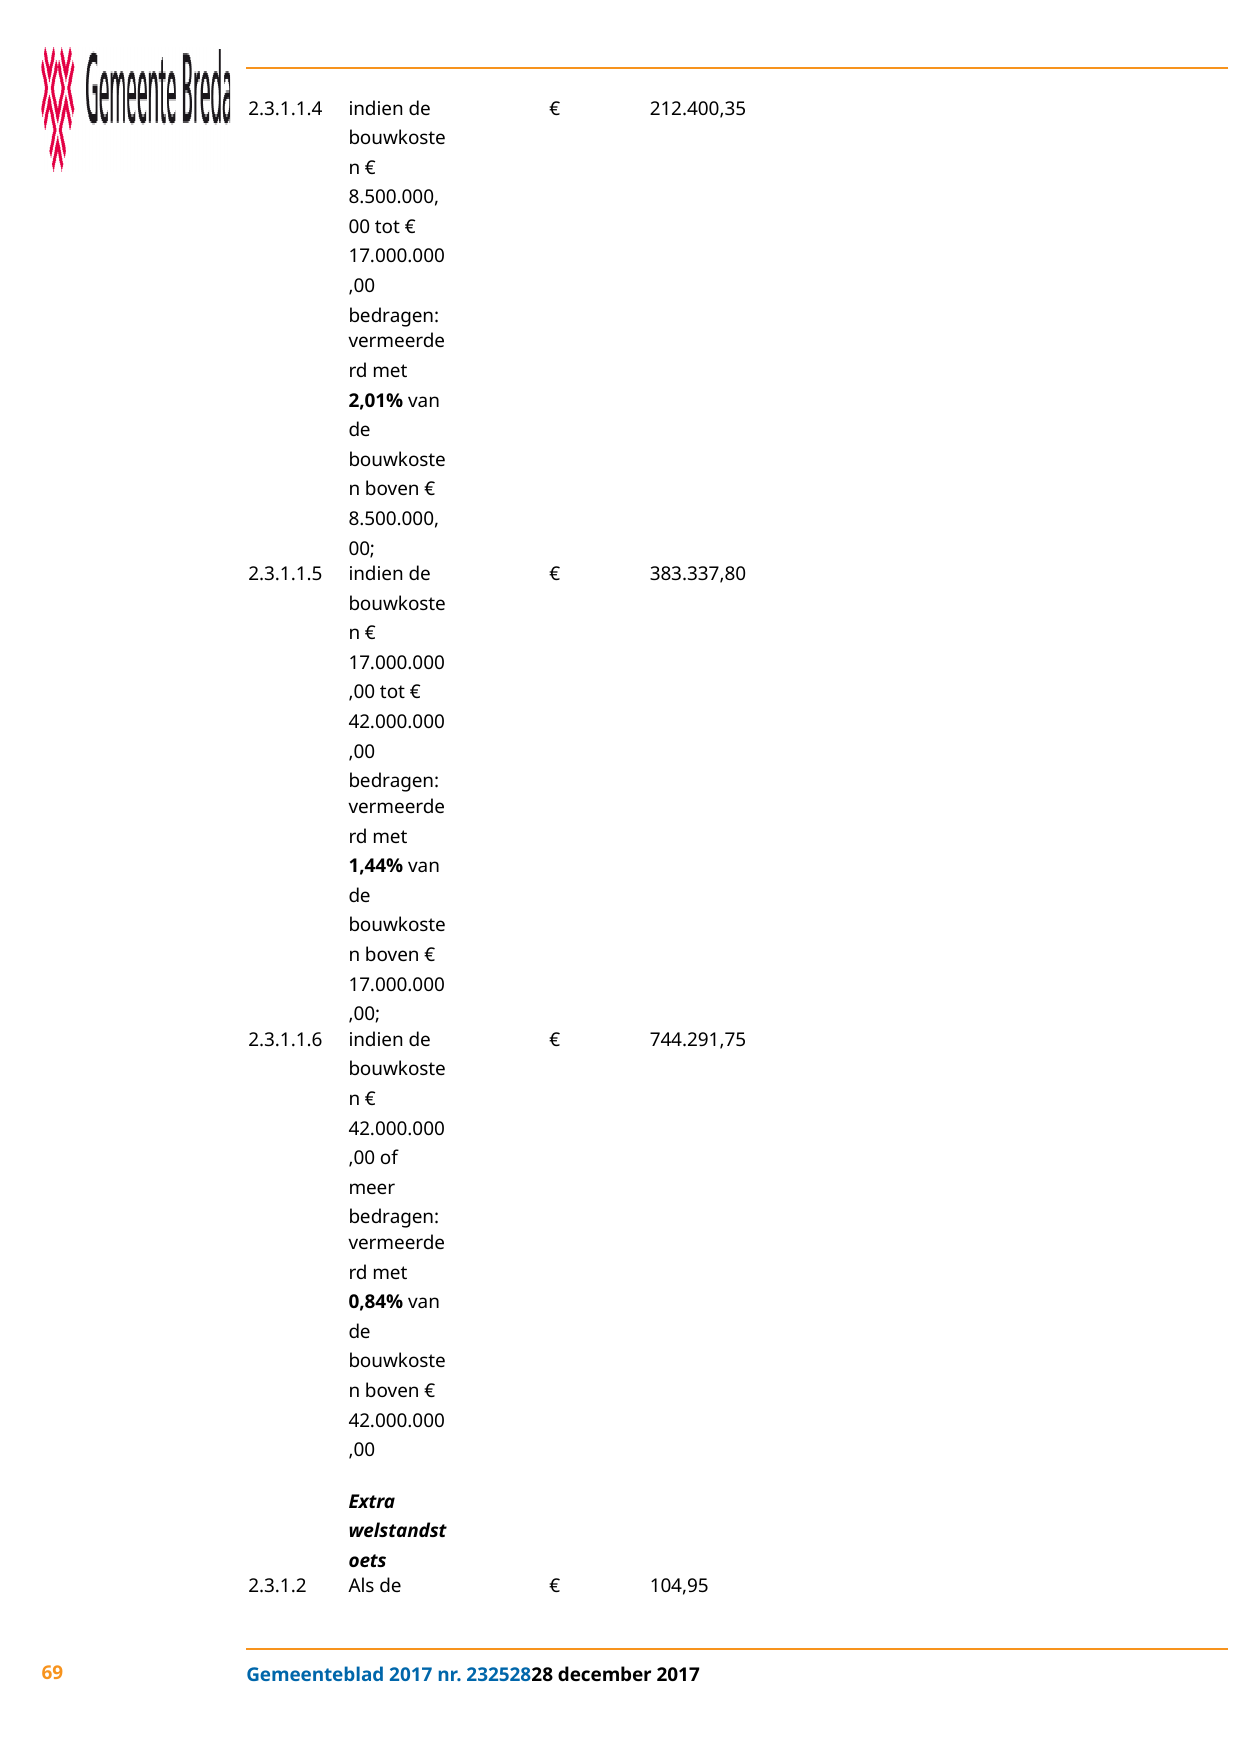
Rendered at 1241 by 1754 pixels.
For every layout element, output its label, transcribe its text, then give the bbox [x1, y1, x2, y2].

table_cell Extra welstandstoets [348, 1488, 449, 1573]
table_cell [549, 793, 649, 1026]
table_cell vermeerderd met 2,01% van de bouwkosten boven € 8.500.000,00; [348, 328, 449, 560]
table_cell [449, 1462, 549, 1488]
table_cell 744.291,75 [650, 1026, 750, 1229]
table_cell 212.400,35 [650, 95, 750, 328]
table_cell [248, 1462, 348, 1488]
table_cell 2.3.1.1.5 [248, 560, 348, 793]
table_cell 104,95 [650, 1573, 750, 1598]
table_cell € [549, 560, 649, 793]
table_cell indien de bouwkosten € 42.000.000,00 of meer bedragen: [348, 1026, 449, 1229]
table_cell [449, 328, 549, 560]
table_cell [650, 793, 750, 1026]
table_cell [449, 1229, 549, 1462]
table_cell 383.337,80 [650, 560, 750, 793]
table_cell [650, 328, 750, 560]
table_cell [449, 1488, 549, 1573]
table_cell 2.3.1.2 [248, 1573, 348, 1598]
table_cell vermeerderd met 1,44% van de bouwkosten boven € 17.000.000,00; [348, 793, 449, 1026]
table_cell [650, 1488, 750, 1573]
table_cell [650, 1229, 750, 1462]
table_cell [248, 793, 348, 1026]
table_cell indien de bouwkosten € 17.000.000,00 tot € 42.000.000,00 bedragen: [348, 560, 449, 793]
table_cell [449, 1026, 549, 1229]
table_cell € [549, 1026, 649, 1229]
table_cell [348, 1462, 449, 1488]
table_cell 2.3.1.1.4 [248, 95, 348, 328]
table_cell [449, 1573, 549, 1598]
table_cell [449, 560, 549, 793]
table_cell 2.3.1.1.6 [248, 1026, 348, 1229]
table_cell indien de bouwkosten € 8.500.000,00 tot € 17.000.000,00 bedragen: [348, 95, 449, 328]
table_cell [248, 1229, 348, 1462]
table_cell vermeerderd met 0,84% van de bouwkosten boven € 42.000.000,00 [348, 1229, 449, 1462]
table_cell € [549, 1573, 649, 1598]
table_cell [549, 328, 649, 560]
table_cell [449, 95, 549, 328]
table_cell [248, 328, 348, 560]
table_cell [549, 1488, 649, 1573]
picture [41, 47, 231, 172]
table_cell [549, 1229, 649, 1462]
table_cell [449, 793, 549, 1026]
table_cell [549, 1462, 649, 1488]
table_cell Als de [348, 1573, 449, 1598]
table_cell € [549, 95, 649, 328]
table_cell [650, 1462, 750, 1488]
table_cell [248, 1488, 348, 1573]
